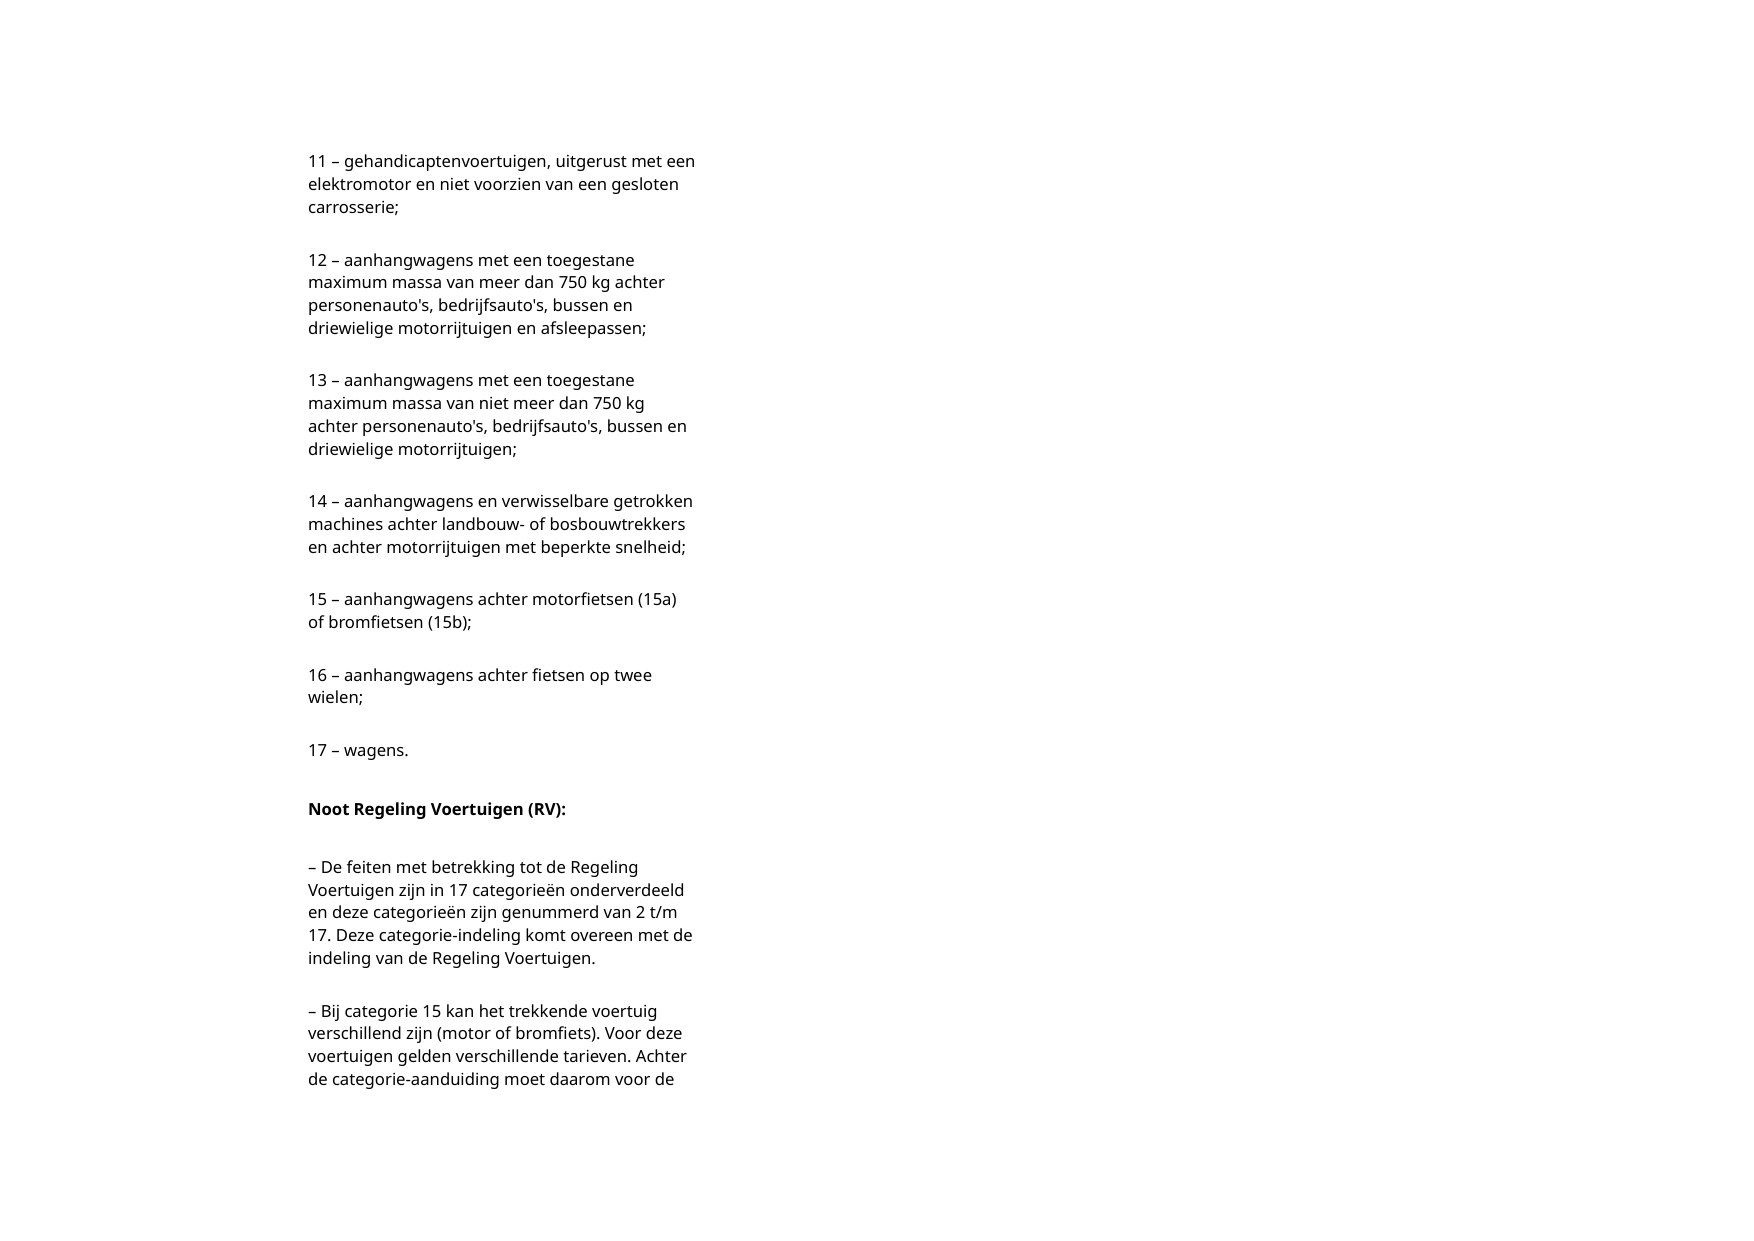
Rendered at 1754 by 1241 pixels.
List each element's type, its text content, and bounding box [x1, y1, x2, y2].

table_cell [1365, 490, 1405, 588]
table_cell [188, 150, 214, 248]
table_cell [1245, 856, 1285, 999]
table_cell [964, 663, 1004, 739]
table_cell [1446, 490, 1486, 588]
table_cell [281, 150, 308, 248]
table_cell [884, 663, 924, 739]
table_cell [1004, 999, 1044, 1090]
table_cell [1365, 856, 1405, 999]
table_cell [1405, 797, 1446, 856]
table_cell [1446, 856, 1486, 999]
table_cell [1446, 663, 1486, 739]
table_cell [241, 856, 281, 999]
table_cell [188, 248, 214, 369]
table_cell [1205, 150, 1245, 248]
table_cell [1285, 999, 1325, 1090]
table_cell [924, 856, 964, 999]
table_cell [1526, 797, 1566, 856]
table_cell [188, 588, 214, 663]
table_cell [1325, 369, 1365, 490]
table_cell [1446, 999, 1486, 1090]
table_cell [214, 588, 241, 663]
table_cell [964, 739, 1004, 797]
table_cell [214, 856, 241, 999]
table_cell [1486, 490, 1526, 588]
table_cell [1365, 588, 1405, 663]
table_cell [1165, 369, 1205, 490]
table_cell [924, 999, 964, 1090]
table_cell [281, 739, 308, 797]
table_cell [1526, 150, 1566, 248]
table_cell [241, 663, 281, 739]
table_cell [696, 588, 883, 663]
table_cell [1365, 797, 1405, 856]
table_cell [1084, 490, 1124, 588]
table_cell [1526, 663, 1566, 739]
table_cell [1285, 150, 1325, 248]
table_cell [1084, 663, 1124, 739]
table_cell [1124, 150, 1164, 248]
table_cell 14 – aanhangwagens en verwisselbare getrokken machines achter landbouw- of bosbouwtrekkers en achter motorrijtuigen met beperkte snelheid; [308, 490, 696, 588]
table_cell [1044, 369, 1084, 490]
table_cell [964, 856, 1004, 999]
table_cell [1405, 999, 1446, 1090]
table_cell [1365, 663, 1405, 739]
table_cell [1285, 663, 1325, 739]
table_cell [1084, 150, 1124, 248]
table_cell [1084, 588, 1124, 663]
table_cell [964, 490, 1004, 588]
table_cell [1205, 797, 1245, 856]
table_cell [281, 797, 308, 856]
table_cell [1285, 369, 1325, 490]
table_cell [281, 490, 308, 588]
table_cell [1165, 999, 1205, 1090]
table_cell [1285, 588, 1325, 663]
table_cell [1405, 739, 1446, 797]
table_cell [1205, 490, 1245, 588]
table_cell [1205, 999, 1245, 1090]
table_cell – Bij categorie 15 kan het trekkende voertuig verschillend zijn (motor of bromfiets). Voor deze voertuigen gelden verschillende tarieven. Achter de categorie-aanduiding moet daarom voor de [308, 999, 696, 1090]
table_cell [1165, 856, 1205, 999]
table_cell [241, 150, 281, 248]
table_cell [884, 248, 924, 369]
table_cell [1325, 797, 1365, 856]
table_cell 16 – aanhangwagens achter fietsen op twee wielen; [308, 663, 696, 739]
table_cell [1405, 150, 1446, 248]
table_cell [924, 797, 964, 856]
table_cell [1124, 999, 1164, 1090]
table_cell [1245, 490, 1285, 588]
table_cell [1245, 999, 1285, 1090]
table_cell [1486, 369, 1526, 490]
table_cell [188, 739, 214, 797]
table_cell [188, 797, 214, 856]
table_cell [924, 663, 964, 739]
table_cell [1004, 739, 1044, 797]
table_cell [964, 797, 1004, 856]
table_cell [1004, 248, 1044, 369]
table_cell [1004, 369, 1044, 490]
table_cell [1004, 490, 1044, 588]
table_cell [1084, 248, 1124, 369]
table_cell Noot Regeling Voertuigen (RV): [308, 797, 696, 856]
table_cell [964, 150, 1004, 248]
table_cell [1165, 248, 1205, 369]
table_cell [1004, 150, 1044, 248]
table_cell [1084, 797, 1124, 856]
table_cell [696, 248, 883, 369]
table_cell [884, 739, 924, 797]
table_cell [696, 797, 883, 856]
table_cell [1405, 248, 1446, 369]
table_cell [1044, 797, 1084, 856]
table_cell [1285, 248, 1325, 369]
table_cell [1044, 588, 1084, 663]
table_cell [1124, 248, 1164, 369]
table_cell [214, 369, 241, 490]
table_cell [188, 663, 214, 739]
table_cell [1365, 999, 1405, 1090]
table_cell [1044, 663, 1084, 739]
table_cell [1446, 369, 1486, 490]
table_cell [1245, 797, 1285, 856]
table_cell [1205, 856, 1245, 999]
table_cell [884, 490, 924, 588]
table_cell [964, 369, 1004, 490]
table_cell 13 – aanhangwagens met een toegestane maximum massa van niet meer dan 750 kg achter personenauto's, bedrijfsauto's, bussen en driewielige motorrijtuigen; [308, 369, 696, 490]
table_cell [1165, 490, 1205, 588]
table_cell [214, 150, 241, 248]
table_cell [1486, 739, 1526, 797]
table_cell [1486, 856, 1526, 999]
table_cell [1446, 797, 1486, 856]
table_cell [1446, 150, 1486, 248]
table_cell [1526, 739, 1566, 797]
table_cell [1526, 490, 1566, 588]
table_cell 12 – aanhangwagens met een toegestane maximum massa van meer dan 750 kg achter personenauto's, bedrijfsauto's, bussen en driewielige motorrijtuigen en afsleepassen; [308, 248, 696, 369]
table_cell [1124, 490, 1164, 588]
table_cell [1365, 739, 1405, 797]
table_cell [1365, 369, 1405, 490]
table_cell [924, 588, 964, 663]
table_cell [1044, 739, 1084, 797]
table_cell [924, 369, 964, 490]
table_cell [1165, 150, 1205, 248]
table_cell [696, 490, 883, 588]
table_cell [1124, 739, 1164, 797]
table_cell [1165, 739, 1205, 797]
table_cell [1325, 490, 1365, 588]
table_cell [1325, 248, 1365, 369]
table_cell [696, 856, 883, 999]
table_cell [1165, 663, 1205, 739]
table_cell [1245, 588, 1285, 663]
table_cell [1526, 999, 1566, 1090]
table_cell [1245, 739, 1285, 797]
table_cell [1124, 663, 1164, 739]
table_cell [1004, 797, 1044, 856]
table_cell [1526, 856, 1566, 999]
table_cell [1486, 588, 1526, 663]
table_cell 17 – wagens. [308, 739, 696, 797]
table_cell [214, 739, 241, 797]
table_cell [1446, 588, 1486, 663]
table_cell [1165, 588, 1205, 663]
table_cell [1205, 369, 1245, 490]
table_cell [696, 663, 883, 739]
table_cell [1365, 248, 1405, 369]
table_cell [1285, 797, 1325, 856]
table_cell [1365, 150, 1405, 248]
table_cell [1044, 248, 1084, 369]
table_cell [214, 797, 241, 856]
table_cell [1405, 588, 1446, 663]
table_cell [1325, 150, 1365, 248]
table_cell [214, 999, 241, 1090]
table_cell 11 – gehandicaptenvoertuigen, uitgerust met een elektromotor en niet voorzien van een gesloten carrosserie; [308, 150, 696, 248]
table_cell [696, 369, 883, 490]
table_cell [1245, 369, 1285, 490]
table_cell [281, 248, 308, 369]
table_cell [214, 248, 241, 369]
table_cell [188, 856, 214, 999]
table_cell [281, 999, 308, 1090]
table_cell [241, 588, 281, 663]
table_cell [1004, 588, 1044, 663]
table_cell [884, 856, 924, 999]
table_cell [188, 490, 214, 588]
table_cell [1205, 663, 1245, 739]
table_cell [924, 150, 964, 248]
table_cell [964, 248, 1004, 369]
table_cell [241, 797, 281, 856]
table_cell [1084, 369, 1124, 490]
table_cell 15 – aanhangwagens achter motorfietsen (15a) of bromfietsen (15b); [308, 588, 696, 663]
table_cell [1245, 150, 1285, 248]
table_cell [1526, 588, 1566, 663]
table_cell [1325, 856, 1365, 999]
table_cell [696, 739, 883, 797]
table_cell [281, 588, 308, 663]
table_cell [1004, 663, 1044, 739]
table_cell [281, 663, 308, 739]
table_cell [1285, 739, 1325, 797]
table_cell [1205, 739, 1245, 797]
table_cell [1084, 856, 1124, 999]
table_cell [1165, 797, 1205, 856]
table_cell [1205, 588, 1245, 663]
table_cell [1405, 663, 1446, 739]
table_cell [1124, 856, 1164, 999]
table_cell [214, 663, 241, 739]
table_cell [884, 588, 924, 663]
table_cell [1124, 797, 1164, 856]
table_cell [1486, 150, 1526, 248]
table_cell [1325, 588, 1365, 663]
table_cell [1446, 739, 1486, 797]
table_cell [241, 248, 281, 369]
table_cell [1124, 588, 1164, 663]
table_cell [1526, 369, 1566, 490]
table_cell [1245, 248, 1285, 369]
table_cell [884, 797, 924, 856]
table_cell [1084, 999, 1124, 1090]
table_cell [696, 150, 883, 248]
table_cell [964, 588, 1004, 663]
table_cell [1325, 999, 1365, 1090]
table_cell [281, 856, 308, 999]
table_cell [214, 490, 241, 588]
table_cell [241, 490, 281, 588]
table_cell [1526, 248, 1566, 369]
table_cell [1446, 248, 1486, 369]
table_cell [1285, 856, 1325, 999]
table_cell [1004, 856, 1044, 999]
table_cell [1405, 490, 1446, 588]
table_cell – De feiten met betrekking tot de Regeling Voertuigen zijn in 17 categorieën onderverdeeld en deze categorieën zijn genummerd van 2 t/m 17. Deze categorie-indeling komt overeen met de indeling van de Regeling Voertuigen. [308, 856, 696, 999]
table_cell [964, 999, 1004, 1090]
table_cell [1325, 739, 1365, 797]
table_cell [924, 490, 964, 588]
table_cell [1486, 248, 1526, 369]
table_cell [1044, 856, 1084, 999]
table_cell [1084, 739, 1124, 797]
table_cell [1044, 150, 1084, 248]
table_cell [924, 248, 964, 369]
table_cell [1245, 663, 1285, 739]
table_cell [1405, 856, 1446, 999]
table_cell [1486, 663, 1526, 739]
table_cell [1285, 490, 1325, 588]
table_cell [1044, 999, 1084, 1090]
table_cell [188, 369, 214, 490]
table_cell [1486, 797, 1526, 856]
table_cell [696, 999, 883, 1090]
table_cell [884, 150, 924, 248]
table_cell [1405, 369, 1446, 490]
table_cell [1486, 999, 1526, 1090]
table_cell [1205, 248, 1245, 369]
table_cell [1044, 490, 1084, 588]
table_cell [924, 739, 964, 797]
table_cell [884, 369, 924, 490]
table_cell [241, 999, 281, 1090]
table_cell [1124, 369, 1164, 490]
table_cell [241, 739, 281, 797]
table_cell [188, 999, 214, 1090]
table_cell [884, 999, 924, 1090]
table_cell [1325, 663, 1365, 739]
table_cell [281, 369, 308, 490]
table_cell [241, 369, 281, 490]
